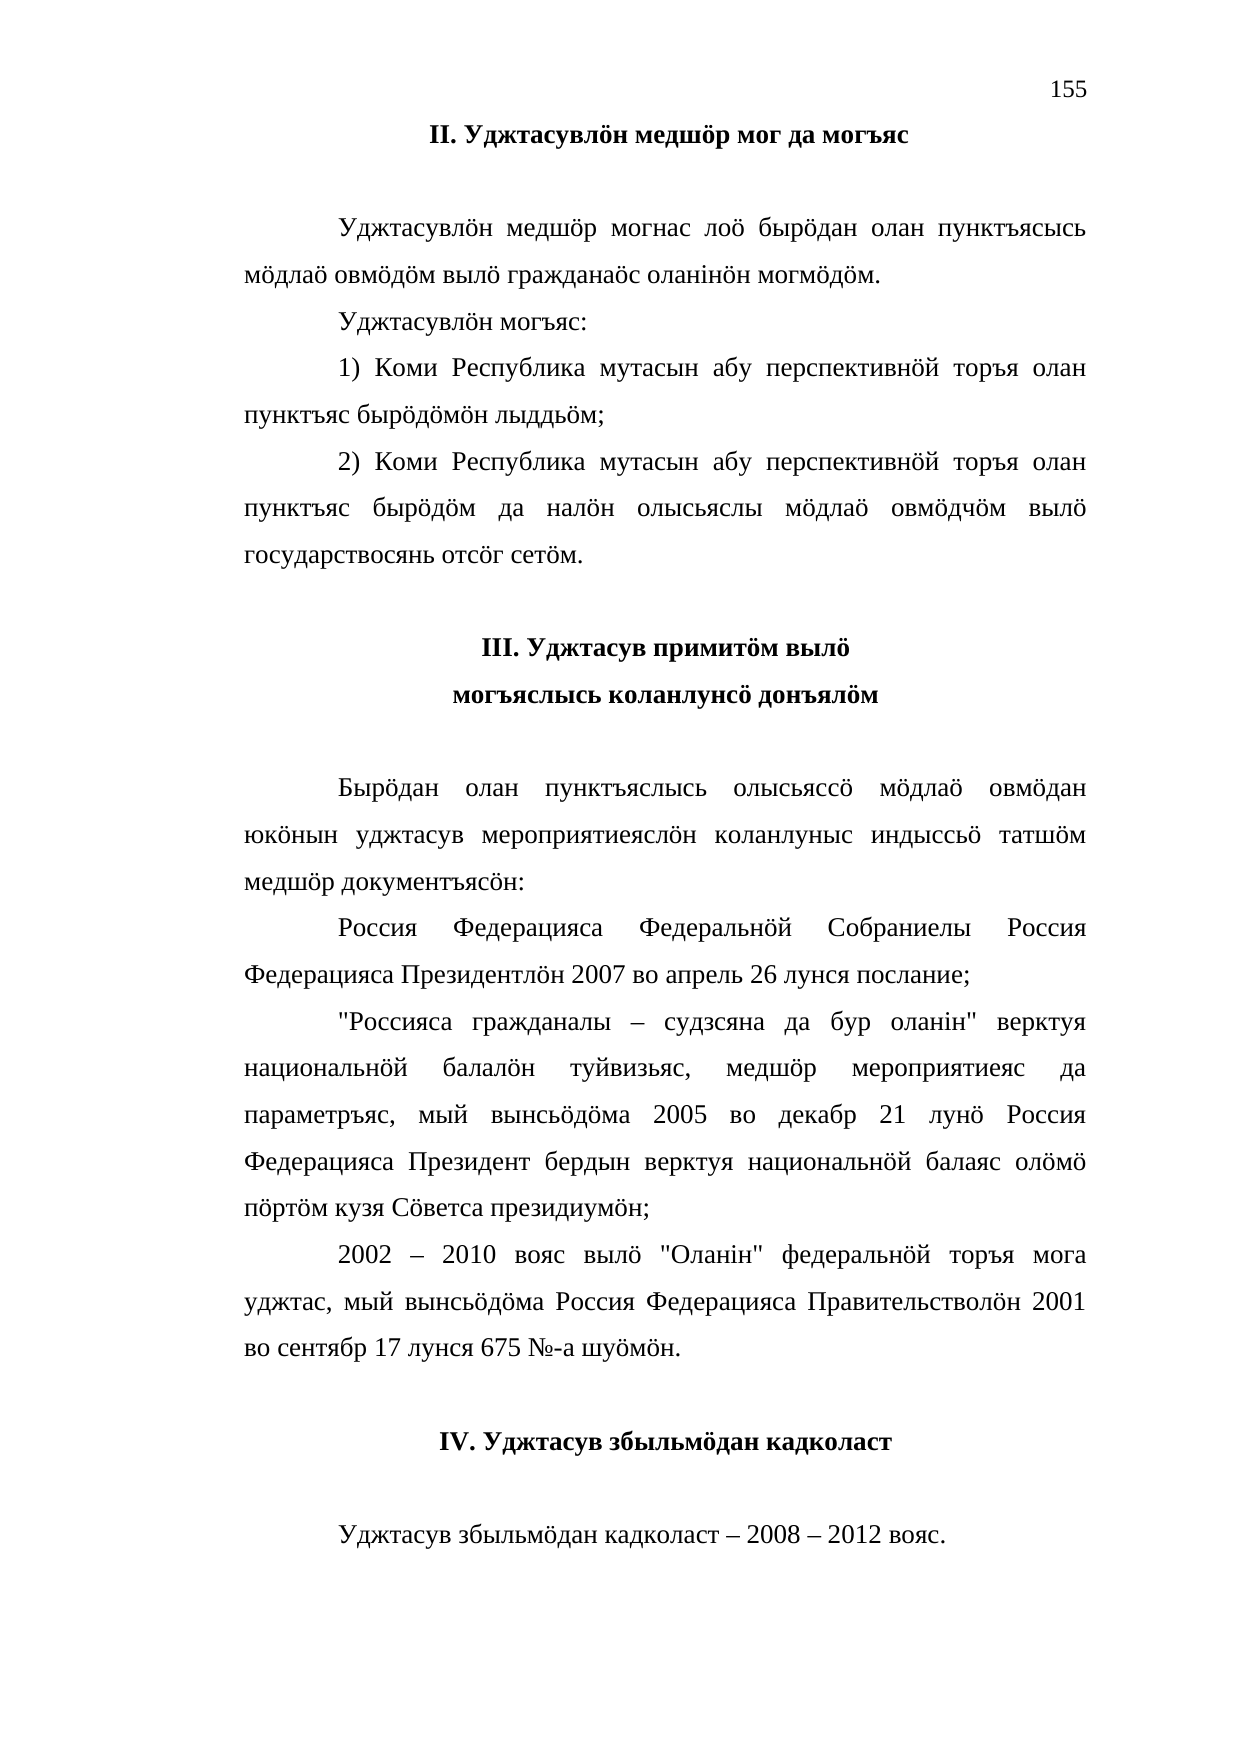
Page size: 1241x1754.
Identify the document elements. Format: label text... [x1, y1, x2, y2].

text III. Уджтасув примитöм вылö [244, 631, 1087, 663]
text II. Уджтасувлöн медшöр мог да могъяс [244, 118, 1087, 149]
text 2002 – 2010 вояс вылö "Оланін" федеральнöй торъя мога уджтас, мый вынсьöдöма Россия Федерацияса Правительстволöн 2001 во сентябр 17 лунся 675 №-а шуöмöн. [244, 1238, 1087, 1363]
text 1) Коми Республика мутасын абу перспективнöй торъя олан пунктъяс бырöдöмöн лыддьöм; [244, 351, 1087, 429]
text Россия Федерацияса Федеральнöй Собраниелы Россия Федерацияса Президентлöн 2007 во апрель 26 лунся послание; [244, 911, 1087, 989]
text Уджтасув збыльмöдан кадколаст – 2008 – 2012 вояс. [244, 1518, 1087, 1549]
text Уджтасувлöн могъяс: [244, 305, 1087, 336]
text Бырöдан олан пунктъяслысь олысьяссö мöдлаö овмöдан юкöнын уджтасув мероприятиеяслöн коланлуныс индыссьö татшöм медшöр документъясöн: [244, 771, 1087, 896]
text IV. Уджтасув збыльмöдан кадколаст [244, 1425, 1087, 1456]
text могъяслысь коланлунсö донъялöм [244, 678, 1087, 709]
text 2) Коми Республика мутасын абу перспективнöй торъя олан пунктъяс бырöдöм да налöн олысьяслы мöдлаö овмöдчöм вылö государствосянь отсöг сетöм. [244, 445, 1087, 569]
text Уджтасувлöн медшöр могнас лоö бырöдан олан пунктъясысь мöдлаö овмöдöм вылö гражданаöс оланінöн могмöдöм. [244, 211, 1087, 289]
text "Россияса гражданалы – судзсяна да бур оланін" верктуя национальнöй балалöн туйвизьяс, медшöр мероприятиеяс да параметръяс, мый вынсьöдöма 2005 во декабр 21 лунö Россия Федерацияса Президент бердын верктуя национальнöй балаяс олöмö пöртöм кузя Сöветса президиумöн; [244, 1005, 1087, 1223]
